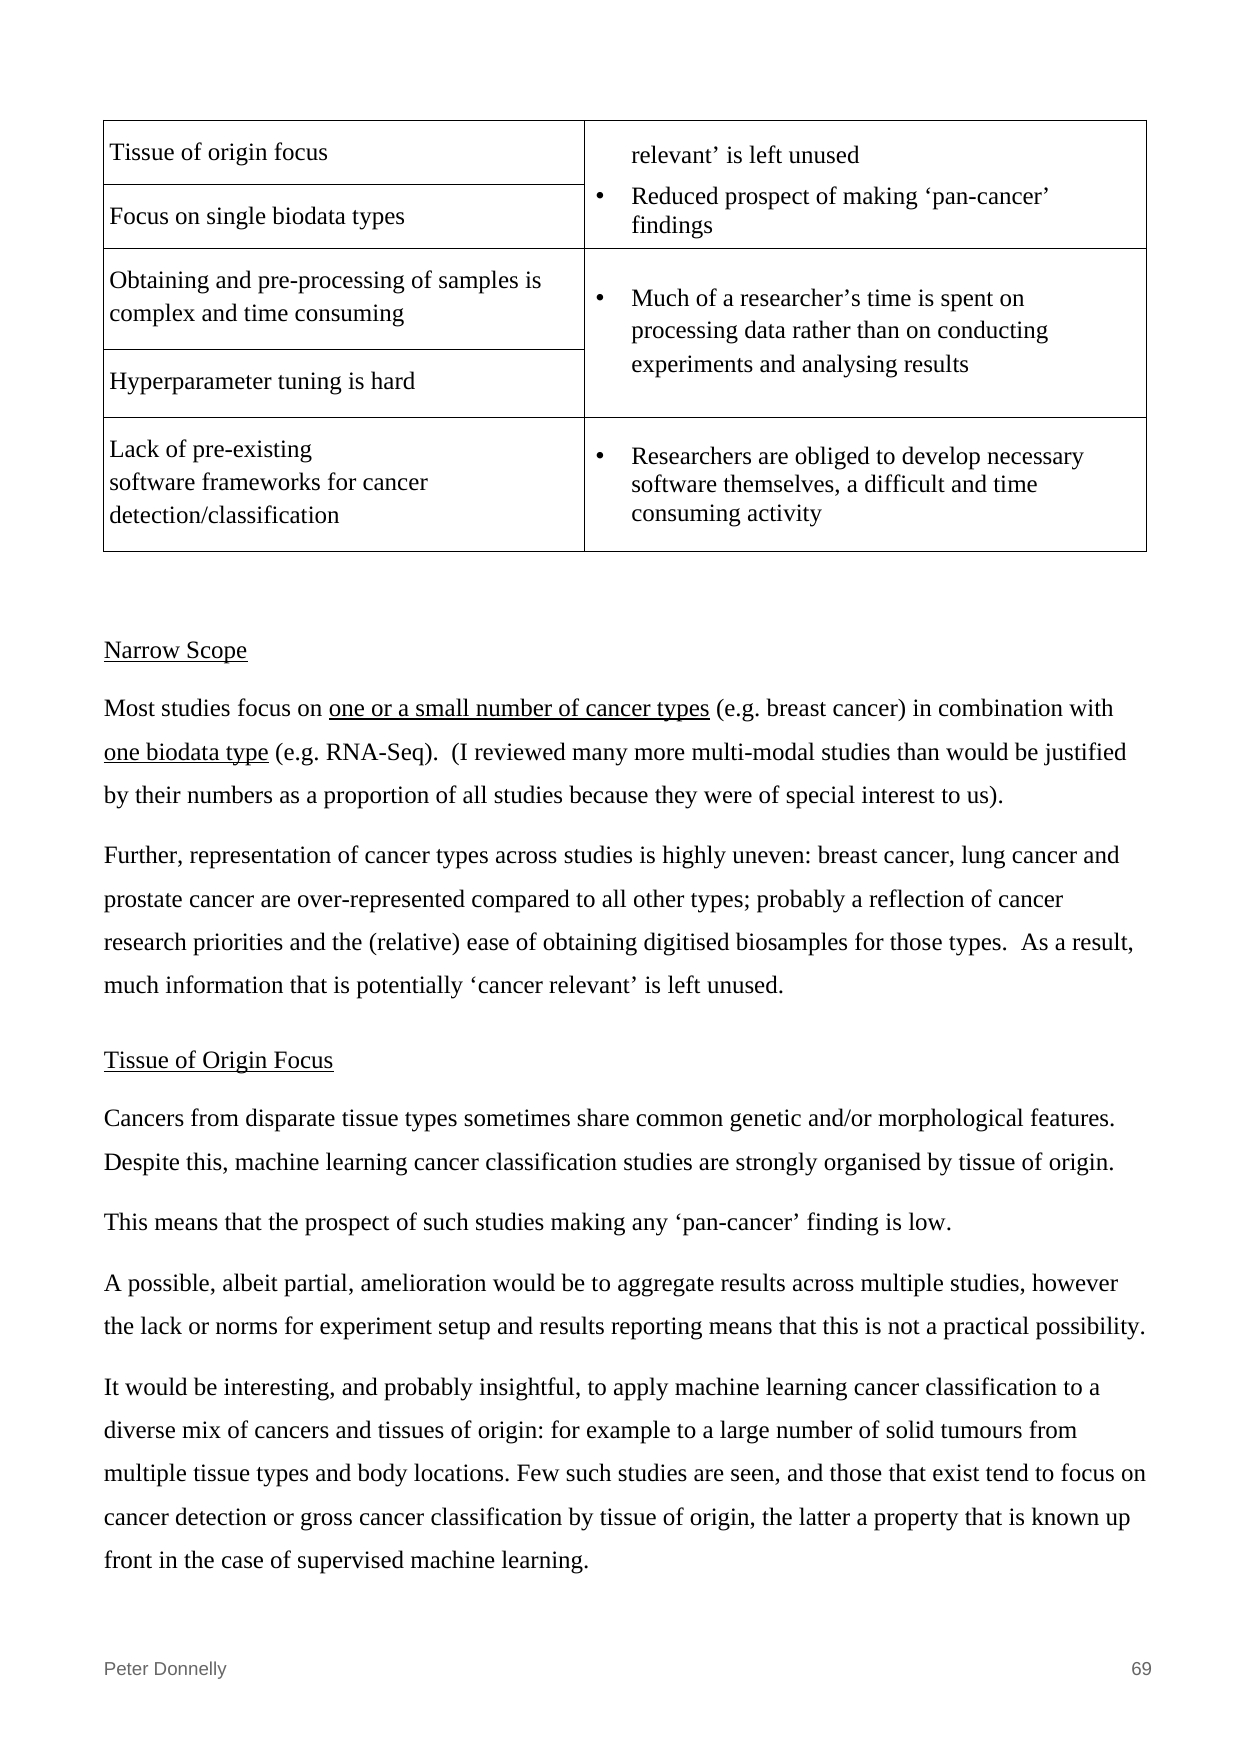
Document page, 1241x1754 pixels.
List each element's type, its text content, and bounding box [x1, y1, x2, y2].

text Further, representation of cancer types across studies is highly uneven: breast cancer, lung cancer and prostate cancer are over-represented compared to all other types; probably a reflection of cancer research priorities and the (relative) ease of obtaining digitised biosamples for those types. As a result, much information that is potentially ‘cancer relevant’ is left unused. [103, 841, 1146, 999]
table_cell Researchers are obliged to develop necessary software themselves, a difficult and time consuming activity [585, 418, 1146, 551]
table_cell Much of a researcher’s time is spent on processing data rather than on conducting experiments and analysing results [585, 249, 1146, 417]
text It would be interesting, and probably insightful, to apply machine learning cancer classification to a diverse mix of cancers and tissues of origin: for example to a large number of solid tumours from multiple tissue types and body locations. Few such studies are seen, and those that exist tend to focus on cancer detection or gross cancer classification by tissue of origin, the latter a property that is known up front in the case of supervised machine learning. [103, 1372, 1146, 1573]
table_cell Focus on single biodata types [104, 185, 584, 247]
text Cancers from disparate tissue types sometimes share common genetic and/or morphological features. Despite this, machine learning cancer classification studies are strongly organised by tissue of origin. [103, 1103, 1146, 1175]
text Tissue of Origin Focus [103, 1046, 1146, 1074]
table_cell Obtaining and pre-processing of samples is complex and time consuming [104, 249, 584, 349]
text Most studies focus on one or a small number of cancer types (e.g. breast cancer) in combination with one biodata type (e.g. RNA-Seq). (I reviewed many more multi-modal studies than would be justified by their numbers as a proportion of all studies because they were of special interest to us). [103, 693, 1146, 808]
table_cell Tissue of origin focus [104, 121, 584, 184]
table_cell Hyperparameter tuning is hard [104, 350, 584, 417]
text Narrow Scope [103, 636, 1146, 664]
table_cell relevant’ is left unused Reduced prospect of making ‘pan-cancer’ findings [585, 121, 1146, 247]
text A possible, albeit partial, amelioration would be to aggregate results across multiple studies, however the lack or norms for experiment setup and results reporting means that this is not a practical possibility. [103, 1268, 1146, 1340]
text This means that the prospect of such studies making any ‘pan-cancer’ finding is low. [103, 1207, 1146, 1236]
table_cell Lack of pre-existing software frameworks for cancer detection/classification [104, 418, 584, 551]
